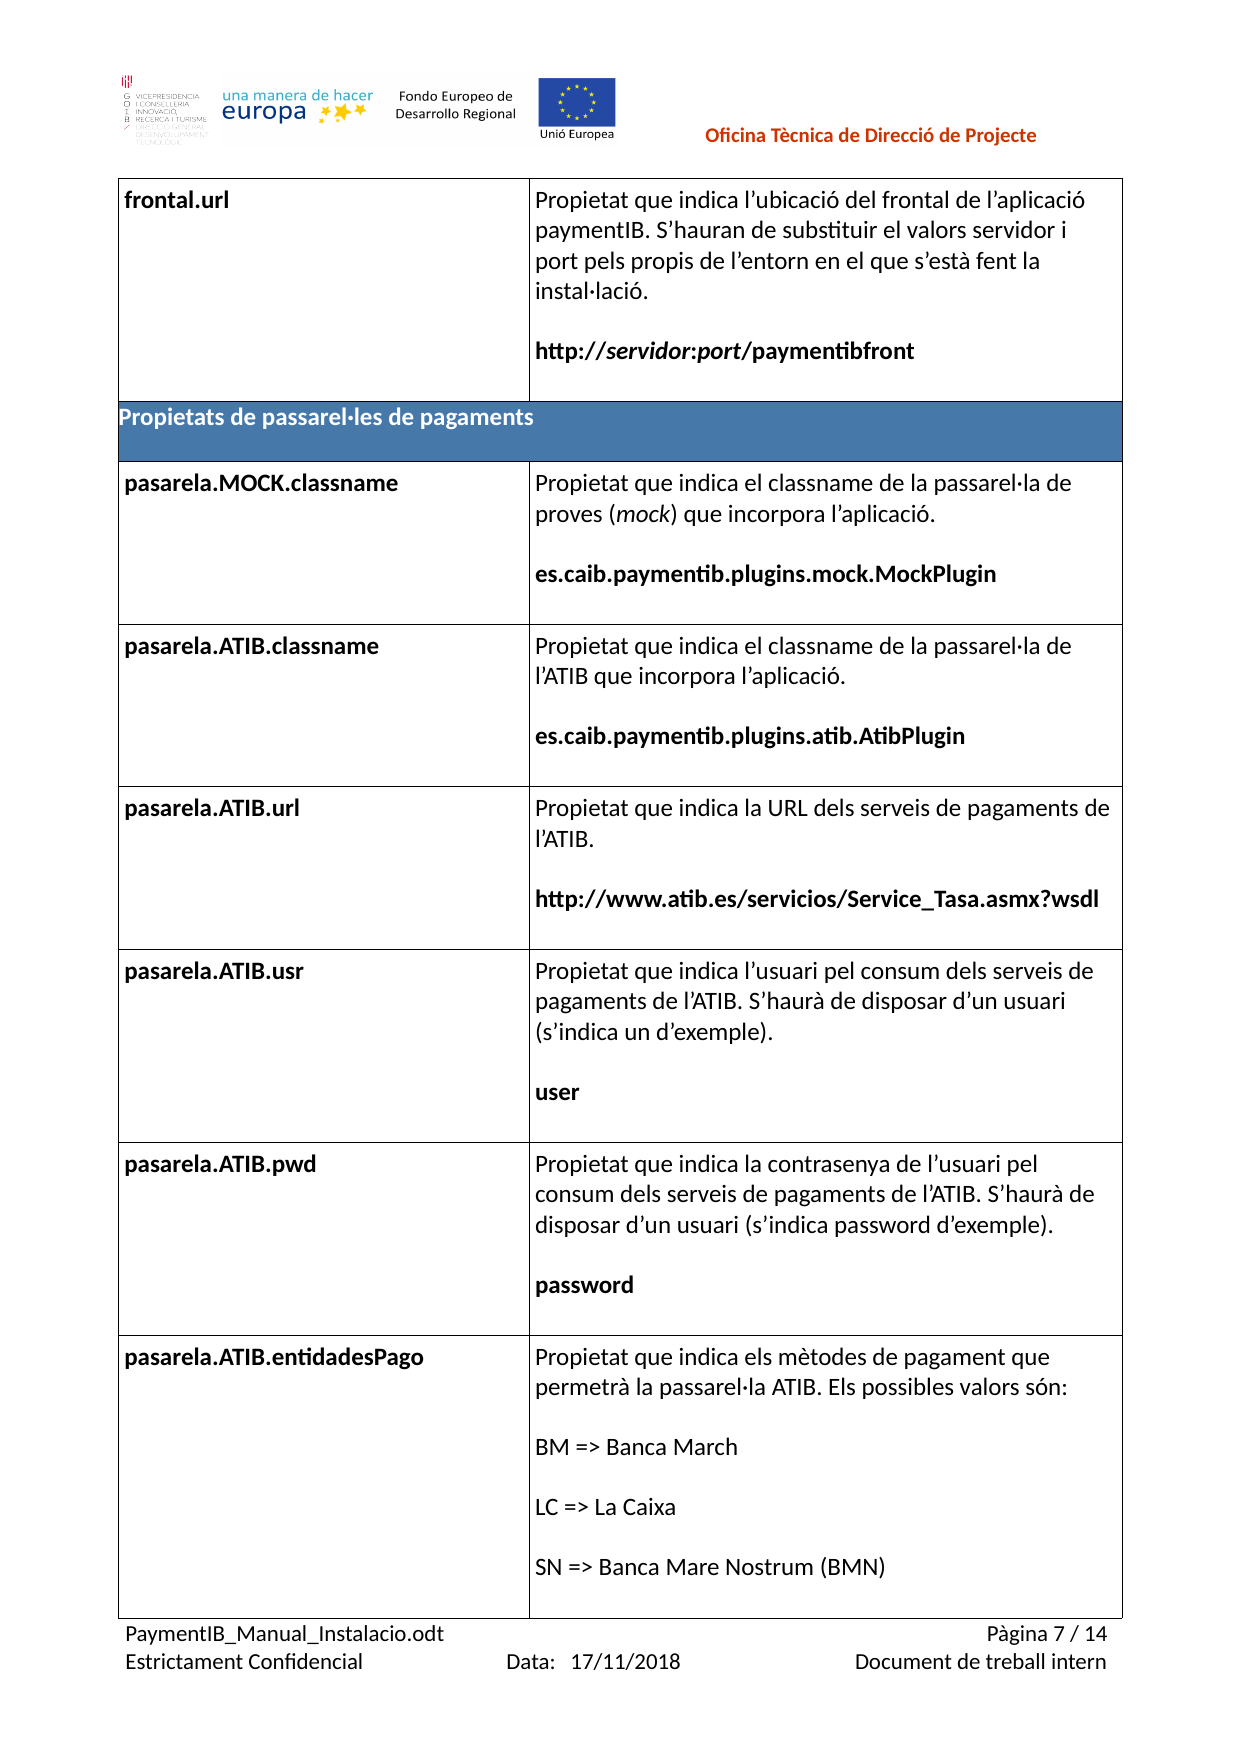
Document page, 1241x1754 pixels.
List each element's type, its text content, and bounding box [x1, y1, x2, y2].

table_cell pasarela.ATIB.entidadesPago [119, 1336, 529, 1617]
table_cell Propietats de passarel·les de pagaments [119, 402, 1122, 461]
table_cell Propietat que indica la contrasenya de l’usuari pel consum dels serveis de pagaments de l’ATIB. S’haurà de disposar d’un usuari (s’indica password d’exemple). password [530, 1143, 1122, 1335]
table_cell pasarela.ATIB.url [119, 787, 529, 949]
picture [219, 73, 621, 147]
table_cell frontal.url [119, 179, 529, 401]
picture [118, 73, 213, 147]
table_cell Propietat que indica el classname de la passarel·la de l’ATIB que incorpora l’aplicació. es.caib.paymentib.plugins.atib.AtibPlugin [530, 625, 1122, 786]
table_cell pasarela.MOCK.classname [119, 462, 529, 624]
table_cell Propietat que indica els mètodes de pagament que permetrà la passarel·la ATIB. Els possibles valors són: BM => Banca March LC => La Caixa SN => Banca Mare Nostrum (BMN) [530, 1336, 1122, 1617]
table_cell pasarela.ATIB.pwd [119, 1143, 529, 1335]
table_cell Propietat que indica la URL dels serveis de pagaments de l’ATIB. http://www.atib.es/servicios/Service_Tasa.asmx?wsdl [530, 787, 1122, 949]
table_cell Propietat que indica el classname de la passarel·la de proves (mock) que incorpora l’aplicació. es.caib.paymentib.plugins.mock.MockPlugin [530, 462, 1122, 624]
table_cell pasarela.ATIB.usr [119, 950, 529, 1142]
table_cell pasarela.ATIB.classname [119, 625, 529, 786]
table_cell Propietat que indica l’usuari pel consum dels serveis de pagaments de l’ATIB. S’haurà de disposar d’un usuari (s’indica un d’exemple). user [530, 950, 1122, 1142]
table_cell Propietat que indica l’ubicació del frontal de l’aplicació paymentIB. S’hauran de substituir el valors servidor i port pels propis de l’entorn en el que s’està fent la instal·lació. http://servidor:port/paymentibfront [530, 179, 1122, 401]
